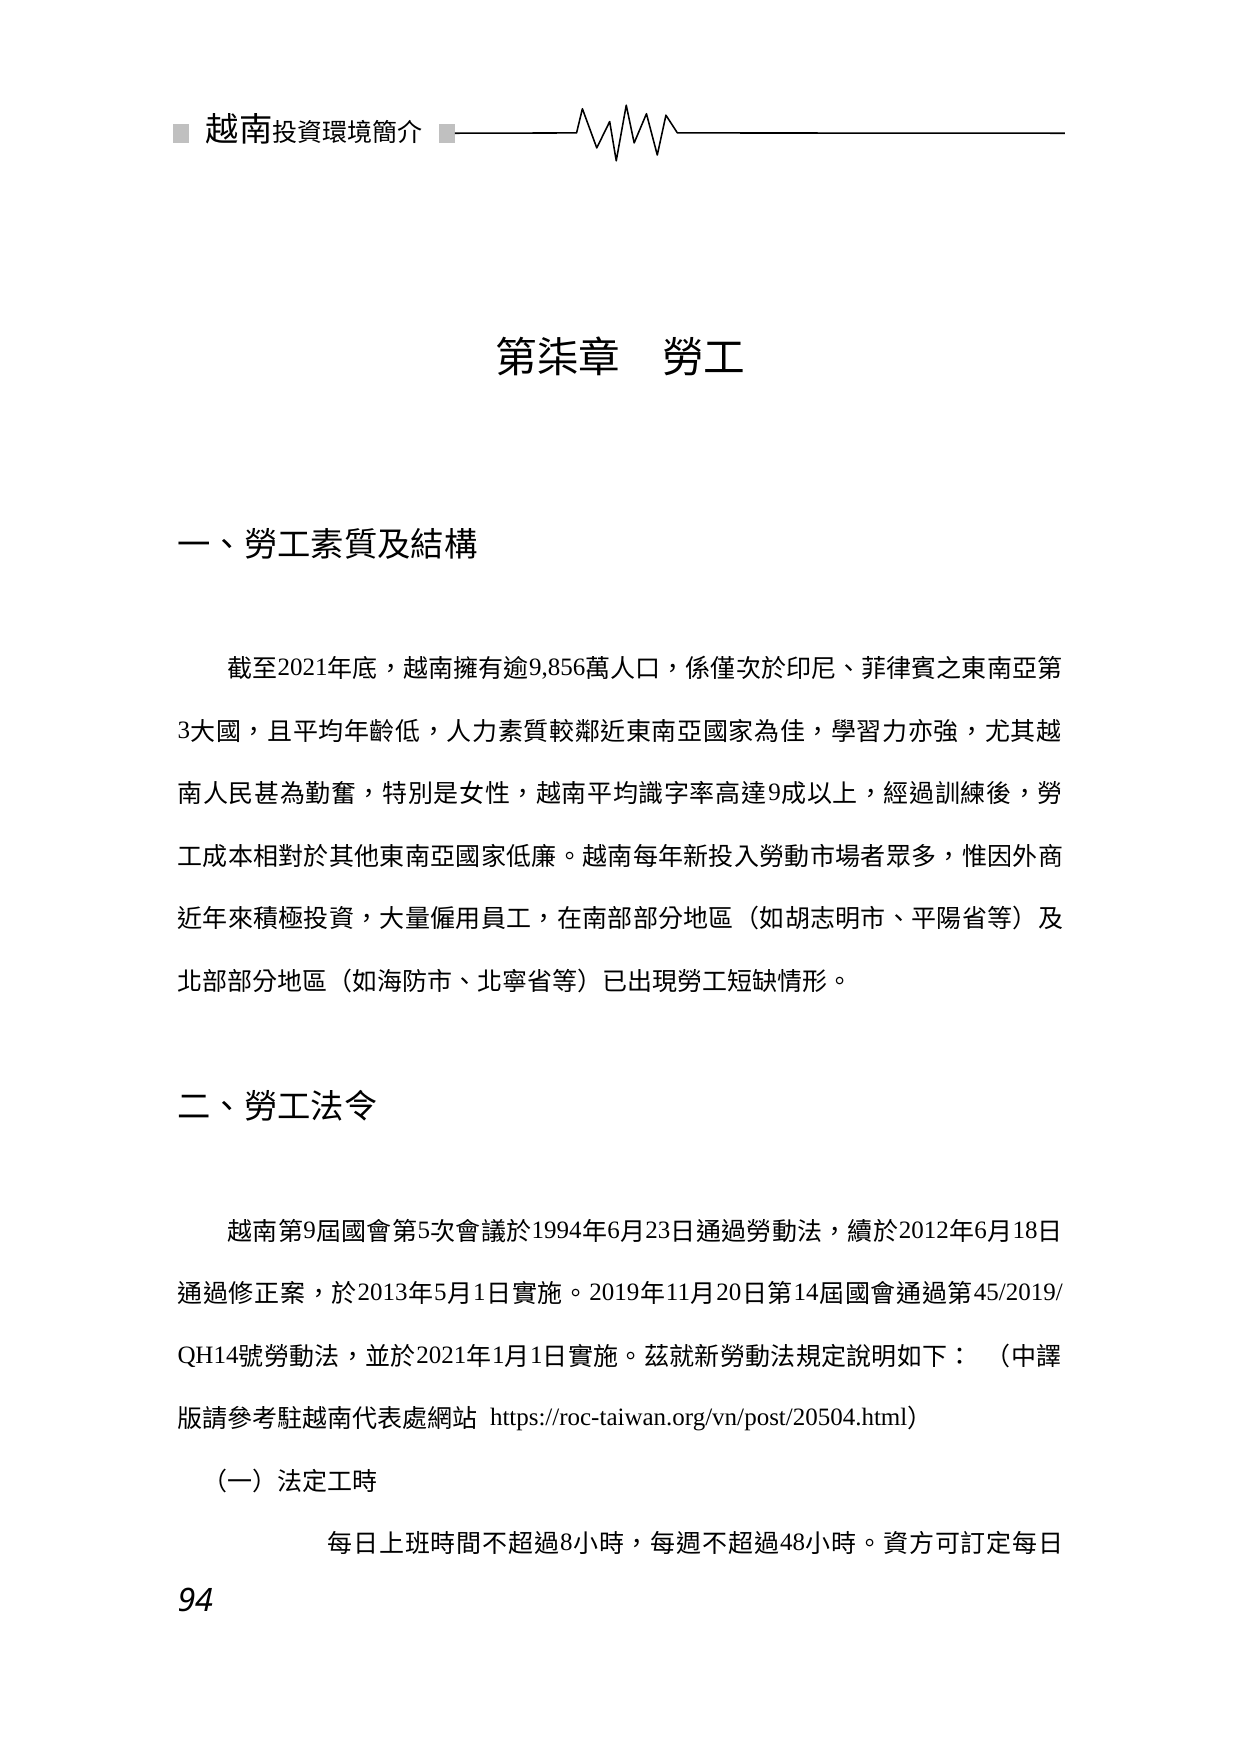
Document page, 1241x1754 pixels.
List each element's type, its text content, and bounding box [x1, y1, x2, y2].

text （一）法定工時 [202, 1438, 1063, 1500]
text 截至2021年底，越南擁有逾9,856萬人口，係僅次於印尼、菲律賓之東南亞第3大國，且平均年齡低，人力素質較鄰近東南亞國家為佳，學習力亦強，尤其越南人民甚為勤奮，特別是女性，越南平均識字率高達9成以上，經過訓練後，勞工成本相對於其他東南亞國家低廉。越南每年新投入勞動市場者眾多，惟因外商近年來積極投資，大量僱用員工，在南部部分地區（如胡志明市、平陽省等）及北部部分地區（如海防市、北寧省等）已出現勞工短缺情形。 [177, 625, 1063, 1000]
text 第柒章 勞工 [177, 313, 1063, 375]
text 一、勞工素質及結構 [177, 500, 1063, 563]
text 每日上班時間不超過8小時，每週不超過48小時。資方可訂定每日 [277, 1500, 1063, 1563]
text 二、勞工法令 [177, 1063, 1063, 1125]
text 越南第9屆國會第5次會議於1994年6月23日通過勞動法，續於2012年6月18日通過修正案，於2013年5月1日實施。2019年11月20日第14屆國會通過第45/2019/QH14號勞動法，並於2021年1月1日實施。茲就新勞動法規定說明如下： （中譯版請參考駐越南代表處網站 https://roc-taiwan.org/vn/post/20504.html） [177, 1188, 1063, 1438]
